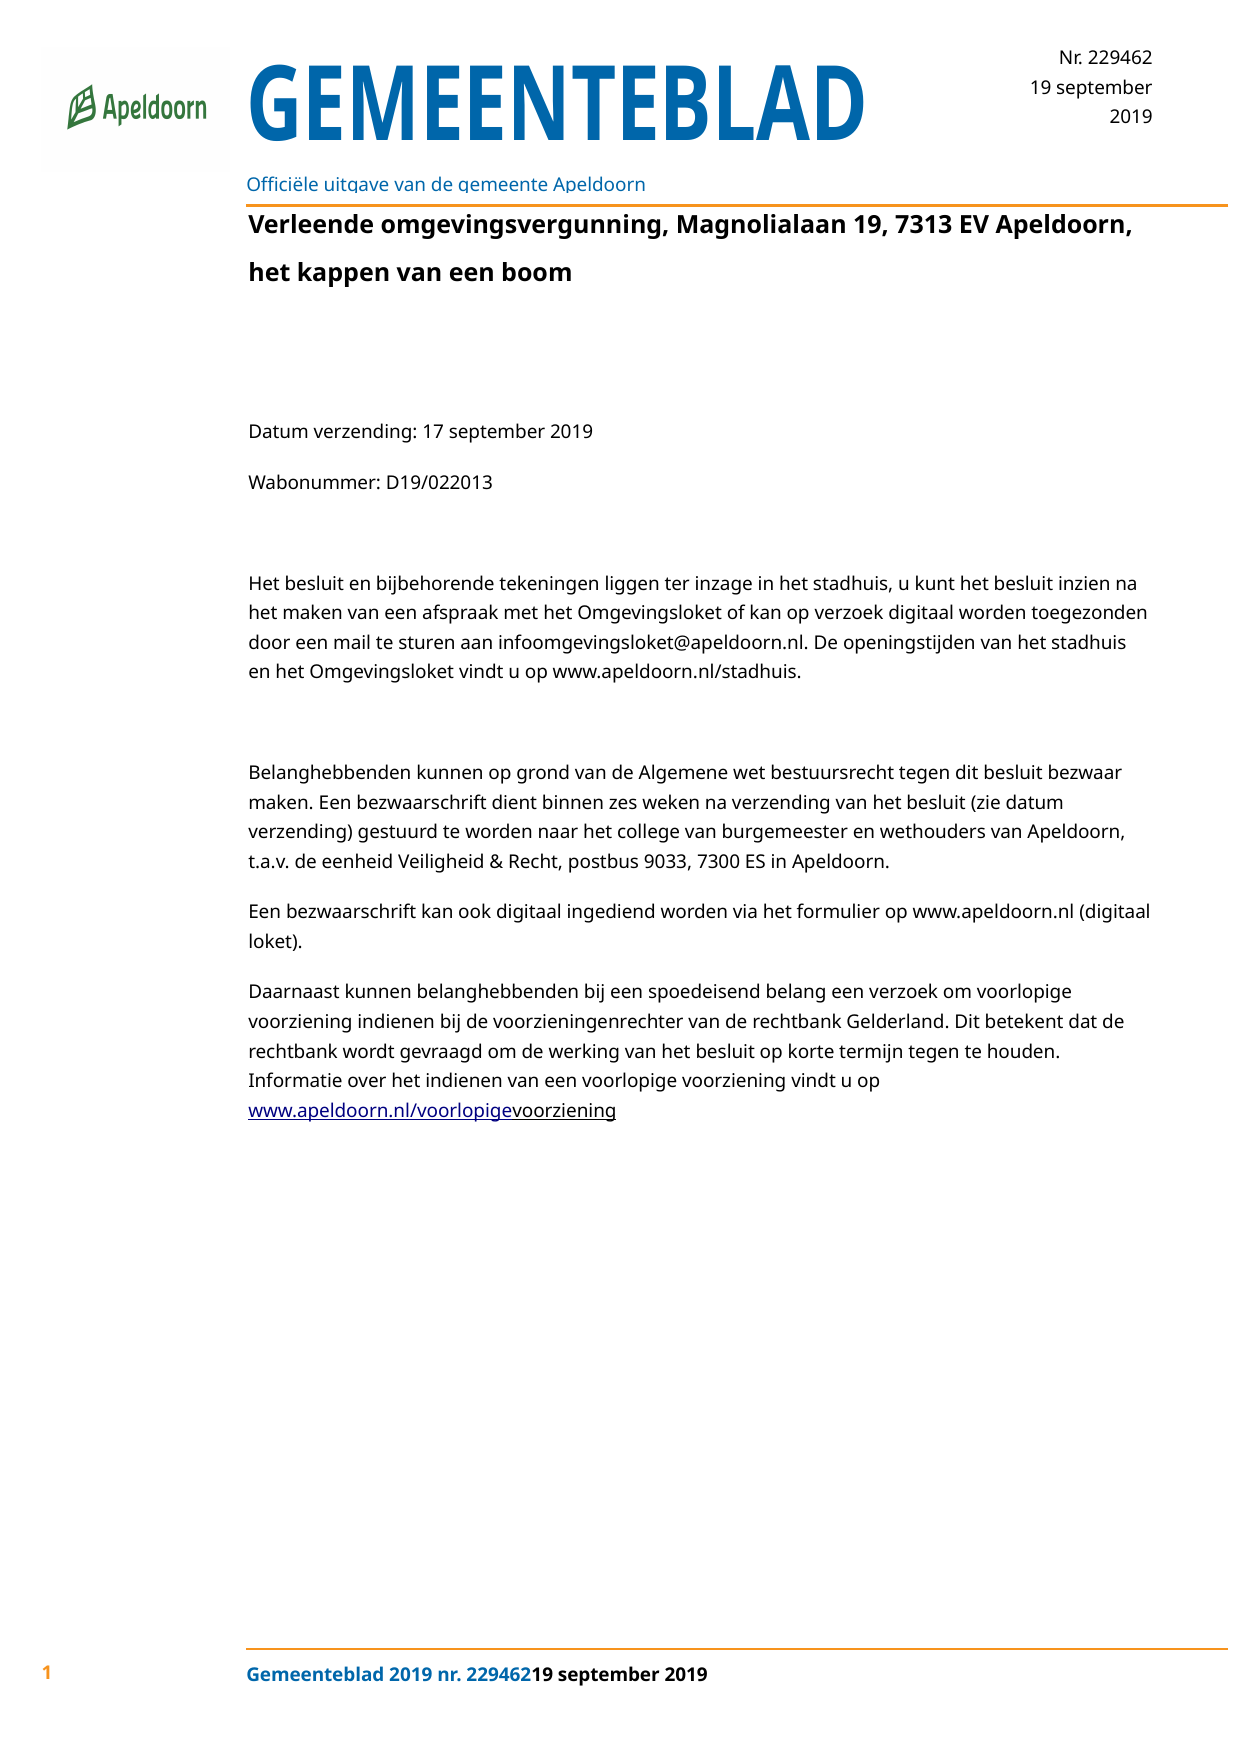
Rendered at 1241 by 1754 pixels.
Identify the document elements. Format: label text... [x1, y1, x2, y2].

text Wabonummer: D19/022013 [248, 469, 1152, 495]
text Het besluit en bijbehorende tekeningen liggen ter inzage in het stadhuis, u kunt het besluit inzien na het maken van een afspraak met het Omgevingsloket of kan op verzoek digitaal worden toegezonden door een mail te sturen aan infoomgevingsloket@apeldoorn.nl. De openingstijden van het stadhuis en het Omgevingsloket vindt u op www.apeldoorn.nl/stadhuis. [248, 570, 1152, 684]
text Datum verzending: 17 september 2019 [248, 419, 1152, 444]
text Een bezwaarschrift kan ook digitaal ingediend worden via het formulier op www.apeldoorn.nl (digitaal loket). [248, 899, 1152, 954]
text Daarnaast kunnen belanghebbenden bij een spoedeisend belang een verzoek om voorlopige voorziening indienen bij de voorzieningenrechter van de rechtbank Gelderland. Dit betekent dat de rechtbank wordt gevraagd om de werking van het besluit op korte termijn tegen te houden. Informatie over het indienen van een voorlopige voorziening vindt u op www.apeldoorn.nl/voorlopigevoorziening [248, 979, 1152, 1123]
picture [41, 47, 231, 172]
text Verleende omgevingsvergunning, Magnolialaan 19, 7313 EV Apeldoorn, het kappen van een boom [248, 207, 1152, 288]
text Belanghebbenden kunnen op grond van de Algemene wet bestuursrecht tegen dit besluit bezwaar maken. Een bezwaarschrift dient binnen zes weken na verzending van het besluit (zie datum verzending) gestuurd te worden naar het college van burgemeester en wethouders van Apeldoorn, t.a.v. de eenheid Veiligheid & Recht, postbus 9033, 7300 ES in Apeldoorn. [248, 759, 1152, 874]
